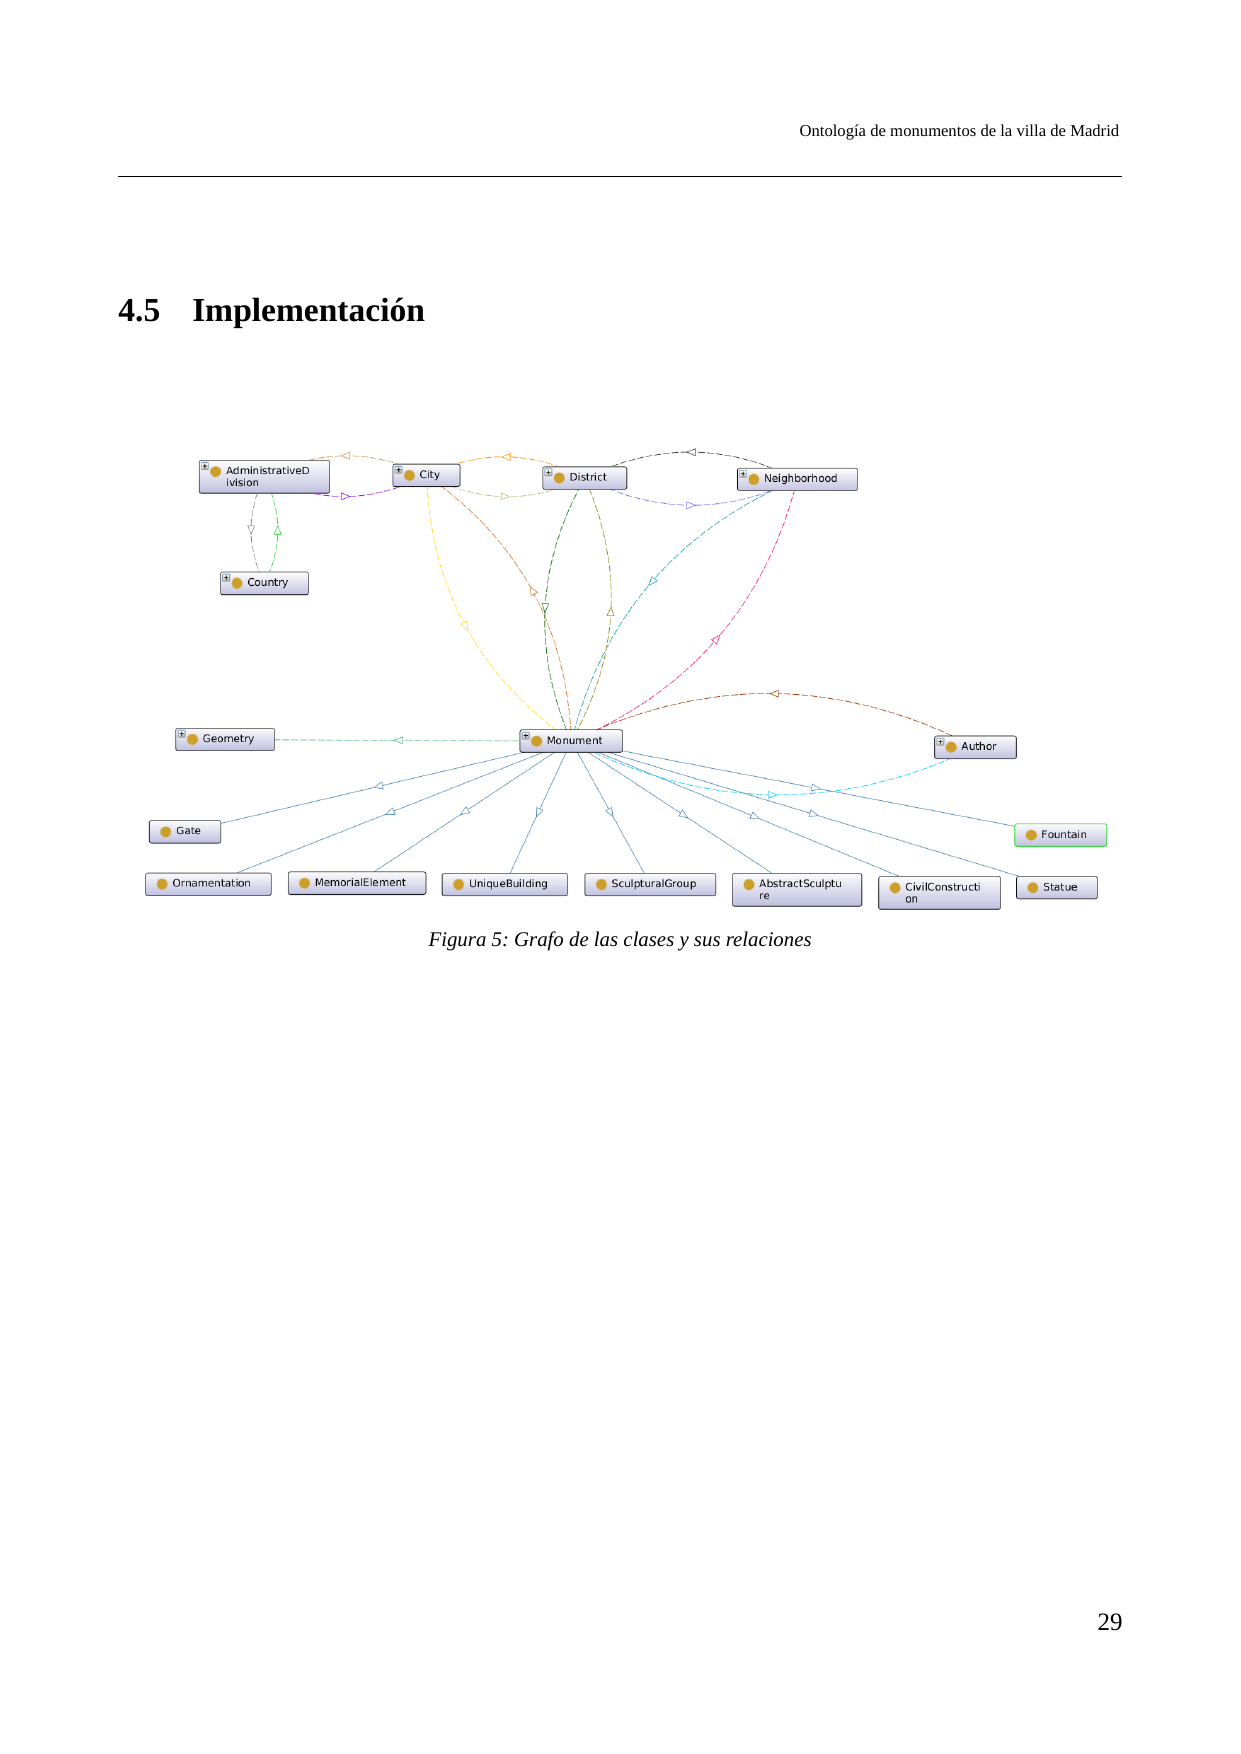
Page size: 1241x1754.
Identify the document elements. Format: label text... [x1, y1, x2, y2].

picture [118, 433, 1123, 914]
subtitle Implementación [118, 290, 1122, 328]
text Figura 5: Grafo de las clases y sus relaciones [7, 914, 1233, 951]
